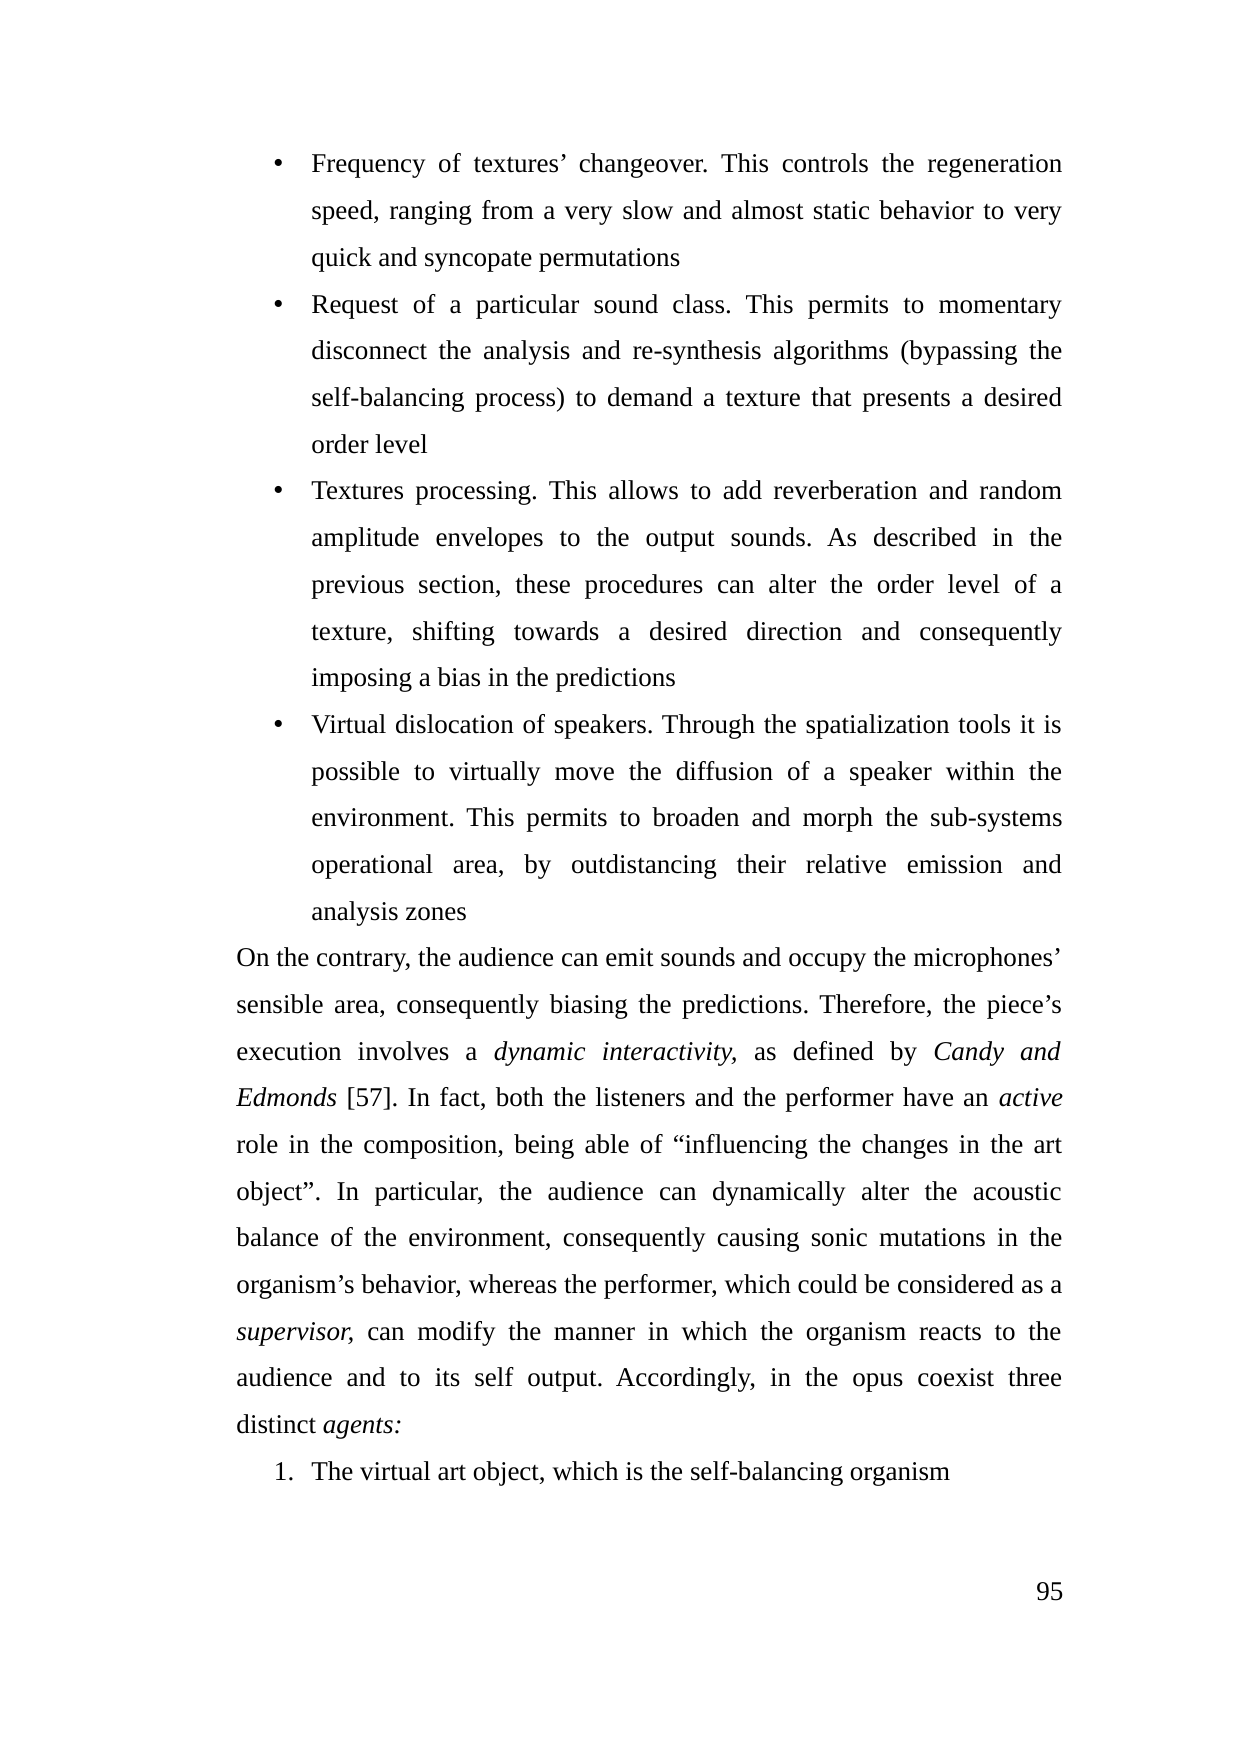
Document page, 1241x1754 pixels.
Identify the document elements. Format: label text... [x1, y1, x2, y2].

list Request of a particular sound class. This permits to momentary disconnect the analysis and re-synthesis algorithms (bypassing the self-balancing process) to demand a texture that presents a desired order level [274, 288, 1063, 459]
list Textures processing. This allows to add reverberation and random amplitude envelopes to the output sounds. As described in the previous section, these procedures can alter the order level of a texture, shifting towards a desired direction and consequently imposing a bias in the predictions [274, 474, 1063, 692]
list Frequency of textures’ changeover. This controls the regeneration speed, ranging from a very slow and almost static behavior to very quick and syncopate permutations [274, 148, 1063, 272]
text On the contrary, the audience can emit sounds and occupy the microphones’ sensible area, consequently biasing the predictions. Therefore, the piece’s execution involves a dynamic interactivity, as defined by Candy and Edmonds [57]. In fact, both the listeners and the performer have an active role in the composition, being able of “influencing the changes in the art object”. In particular, the audience can dynamically alter the acoustic balance of the environment, consequently causing sonic mutations in the organism’s behavior, whereas the performer, which could be considered as a supervisor, can modify the manner in which the organism reacts to the audience and to its self output. Accordingly, in the opus coexist three distinct agents: [236, 941, 1063, 1439]
list Virtual dislocation of speakers. Through the spatialization tools it is possible to virtually move the diffusion of a speaker within the environment. This permits to broaden and morph the sub-systems operational area, by outdistancing their relative emission and analysis zones [274, 708, 1063, 926]
list The virtual art object, which is the self-balancing organism [274, 1455, 1063, 1486]
